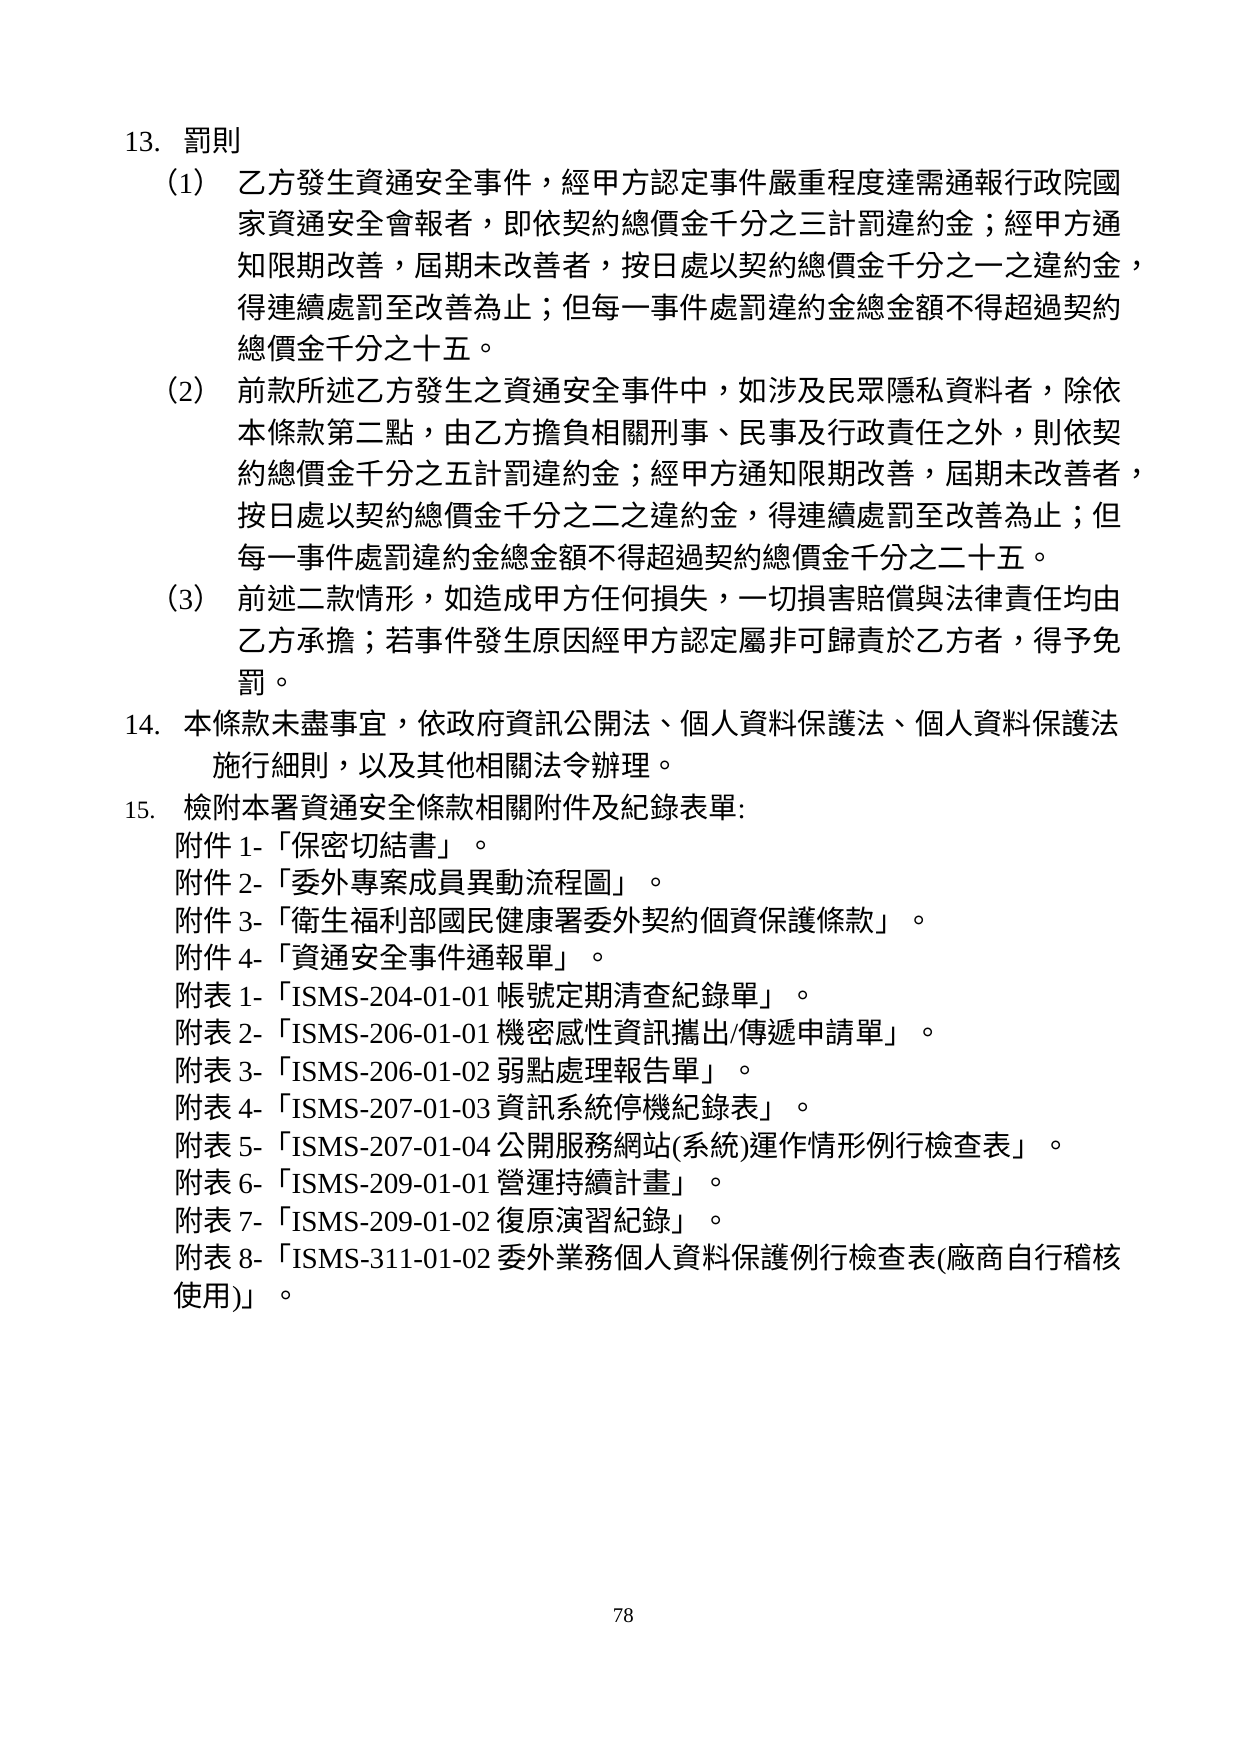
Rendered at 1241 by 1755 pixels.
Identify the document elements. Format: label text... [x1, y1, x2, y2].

text 附件4-「資通安全事件通報單」。 [173, 939, 1122, 976]
text 附表8-「ISMS-311-01-02委外業務個人資料保護例行檢查表(廠商自行稽核使用)」。 [173, 1239, 1122, 1314]
list 前款所述乙方發生之資通安全事件中，如涉及民眾隱私資料者，除依本條款第二點，由乙方擔負相關刑事、民事及行政責任之外，則依契約總價金千分之五計罰違約金；經甲方通知限期改善，屆期未改善者，按日處以契約總價金千分之二之違約金，得連續處罰至改善為止；但每一事件處罰違約金總金額不得超過契約總價金千分之二十五。 [149, 368, 1122, 576]
list 乙方發生資通安全事件，經甲方認定事件嚴重程度達需通報行政院國家資通安全會報者，即依契約總價金千分之三計罰違約金；經甲方通知限期改善，屆期未改善者，按日處以契約總價金千分之一之違約金，得連續處罰至改善為止；但每一事件處罰違約金總金額不得超過契約總價金千分之十五。 [149, 160, 1122, 368]
list 前述二款情形，如造成甲方任何損失，一切損害賠償與法律責任均由乙方承擔；若事件發生原因經甲方認定屬非可歸責於乙方者，得予免罰。 [149, 576, 1122, 701]
list 罰則 [124, 118, 1122, 160]
text 附件3-「衛生福利部國民健康署委外契約個資保護條款」。 [173, 901, 1122, 939]
text 附件1-「保密切結書」。 [173, 826, 1122, 864]
text 附表7-「ISMS-209-01-02復原演習紀錄」。 [173, 1201, 1122, 1239]
text 附表2-「ISMS-206-01-01機密感性資訊攜出/傳遞申請單」。 [173, 1014, 1122, 1051]
text 附件2-「委外專案成員異動流程圖」。 [173, 864, 1122, 901]
text 附表6-「ISMS-209-01-01營運持續計畫」。 [173, 1164, 1122, 1201]
list 本條款未盡事宜，依政府資訊公開法、個人資料保護法、個人資料保護法施行細則，以及其他相關法令辦理。 [124, 701, 1122, 785]
text 附表4-「ISMS-207-01-03資訊系統停機紀錄表」。 [173, 1089, 1122, 1126]
list 檢附本署資通安全條款相關附件及紀錄表單: [124, 785, 1122, 826]
text 附表1-「ISMS-204-01-01帳號定期清查紀錄單」。 [173, 976, 1122, 1014]
text 附表3-「ISMS-206-01-02弱點處理報告單」。 [173, 1051, 1122, 1089]
text 附表5-「ISMS-207-01-04公開服務網站(系統)運作情形例行檢查表」。 [173, 1126, 1122, 1164]
